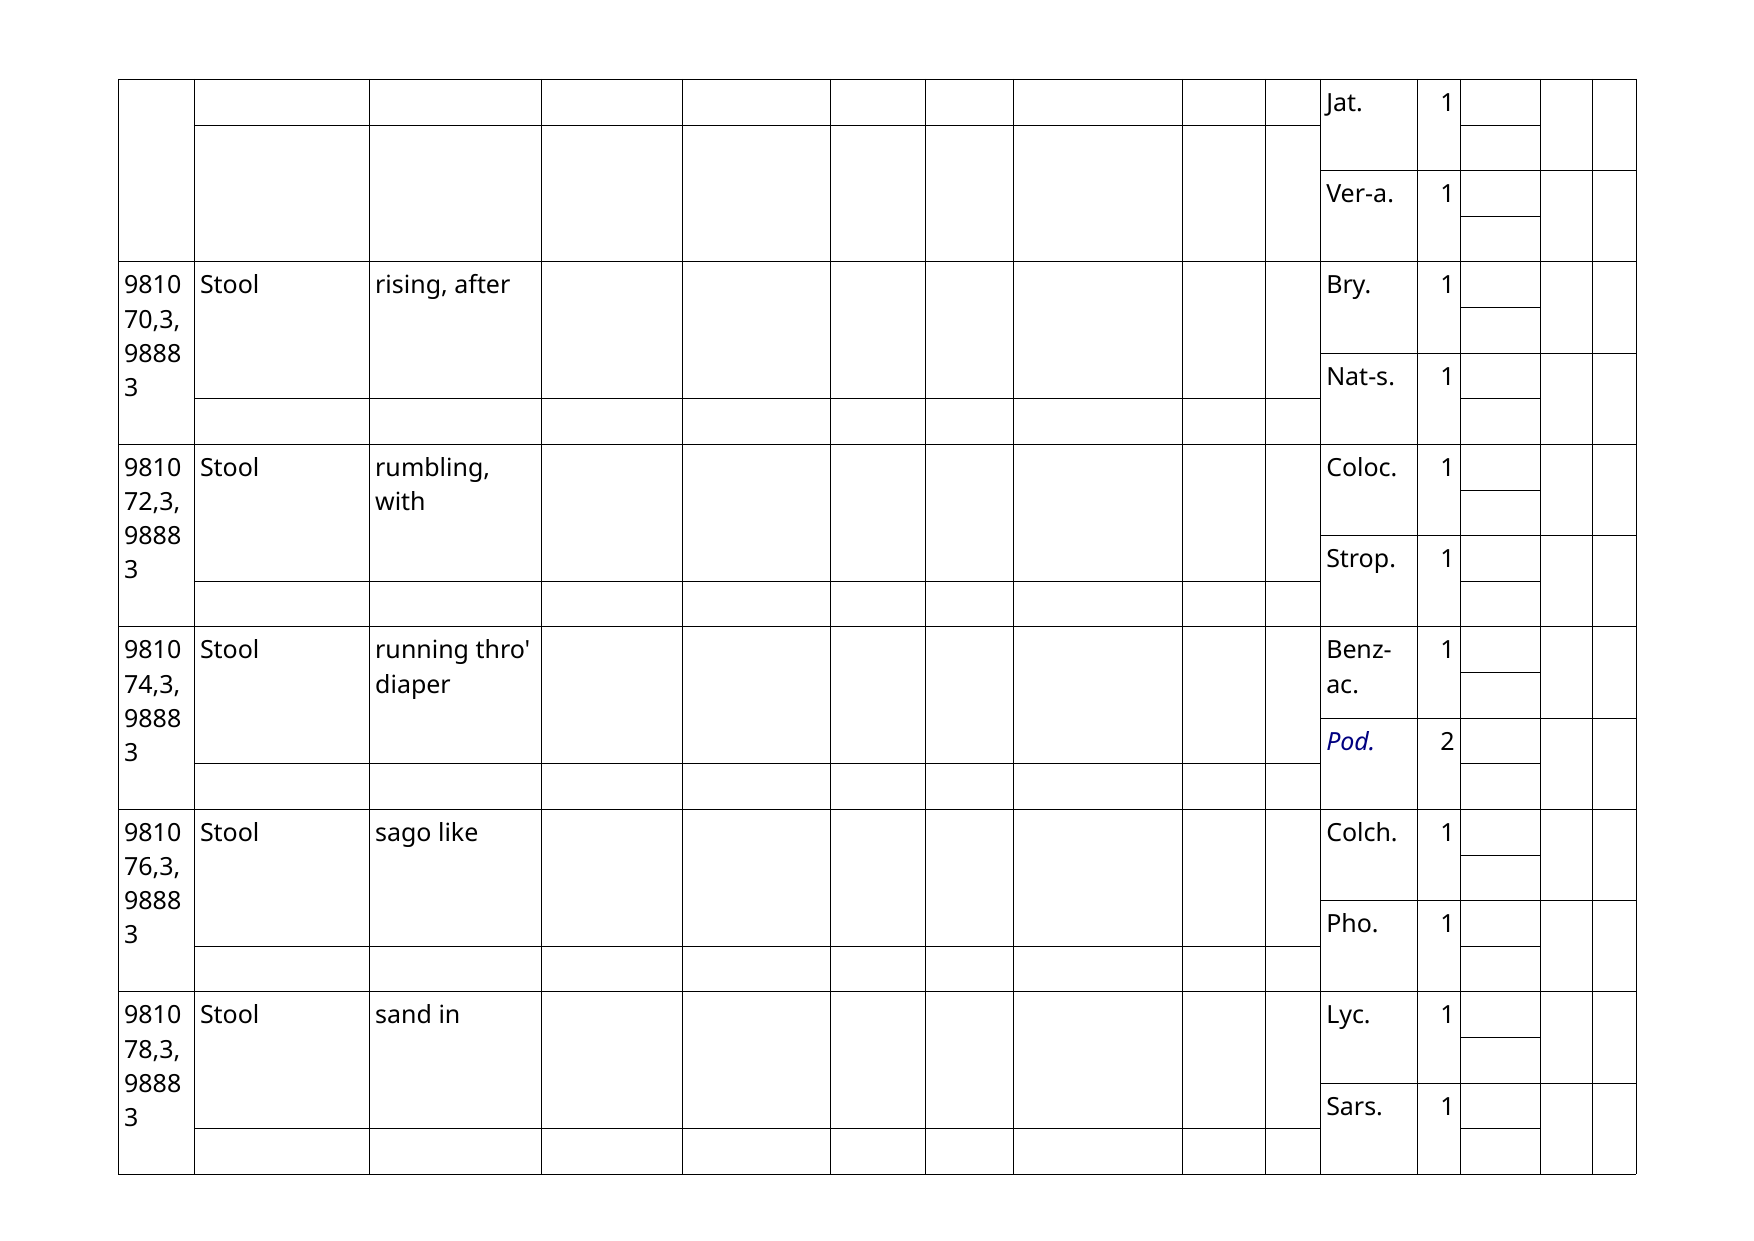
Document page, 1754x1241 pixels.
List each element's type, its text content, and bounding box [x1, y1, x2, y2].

table_cell [1014, 992, 1182, 1128]
table_cell [1183, 582, 1265, 626]
table_cell [1266, 992, 1320, 1128]
table_cell [1461, 673, 1540, 718]
table_cell [926, 810, 1013, 946]
table_cell [1461, 627, 1540, 672]
table_cell Stool [195, 445, 369, 581]
table_cell [1461, 491, 1540, 535]
table_cell [542, 582, 682, 626]
table_cell [1461, 171, 1540, 216]
table_cell [831, 810, 925, 946]
table_cell [370, 80, 541, 124]
table_cell [542, 992, 682, 1128]
table_cell 1 [1418, 810, 1460, 900]
table_cell [1461, 901, 1540, 946]
table_cell [1541, 992, 1592, 1083]
table_cell [1593, 992, 1636, 1083]
table_cell [1014, 262, 1182, 398]
table_cell Jat. [1321, 80, 1417, 170]
table_cell [1183, 445, 1265, 581]
table_cell [831, 582, 925, 626]
table_cell [370, 582, 541, 626]
table_cell [1593, 627, 1636, 718]
table_cell [831, 399, 925, 444]
table_cell [1461, 719, 1540, 763]
table_cell Stool [195, 262, 369, 398]
table_cell [831, 947, 925, 991]
table_cell [1541, 445, 1592, 535]
table_cell [1593, 1084, 1636, 1174]
table_cell [370, 947, 541, 991]
table_cell [1183, 1129, 1265, 1174]
table_cell [831, 126, 925, 261]
table_cell [1461, 445, 1540, 489]
table_cell [1461, 536, 1540, 581]
table_cell rumbling, with [370, 445, 541, 581]
table_cell 981070,3,98883 [119, 262, 194, 444]
table_cell [370, 126, 541, 261]
table_cell [1183, 992, 1265, 1128]
table_cell [1014, 764, 1182, 809]
table_cell [926, 992, 1013, 1128]
table_cell [1461, 354, 1540, 398]
table_cell [1461, 1129, 1540, 1174]
table_cell sand in [370, 992, 541, 1128]
table_cell [1183, 80, 1265, 124]
table_cell [683, 992, 830, 1128]
table_cell [1541, 719, 1592, 809]
table_cell Stool [195, 810, 369, 946]
table_cell Lyc. [1321, 992, 1417, 1083]
table_cell Ver-a. [1321, 171, 1417, 261]
table_cell [1014, 810, 1182, 946]
table_cell [542, 262, 682, 398]
table_cell [1541, 1084, 1592, 1174]
table_cell [1593, 536, 1636, 626]
table_cell [1461, 582, 1540, 626]
table_cell [1461, 399, 1540, 444]
table_cell [1266, 445, 1320, 581]
table_cell Benz-ac. [1321, 627, 1417, 718]
table_cell [1593, 445, 1636, 535]
table_cell [542, 126, 682, 261]
table_cell [195, 126, 369, 261]
table_cell [1183, 947, 1265, 991]
table_cell [926, 947, 1013, 991]
table_cell [1266, 947, 1320, 991]
table_cell [1266, 399, 1320, 444]
table_cell [195, 80, 369, 124]
table_cell [1183, 399, 1265, 444]
table_cell [1541, 810, 1592, 900]
table_cell Nat-s. [1321, 354, 1417, 444]
table_cell Stool [195, 627, 369, 763]
table_cell [1266, 80, 1320, 124]
table_cell [1461, 992, 1540, 1037]
table_cell [1541, 354, 1592, 444]
table_cell [683, 262, 830, 398]
table_cell [542, 445, 682, 581]
table_cell [1461, 80, 1540, 124]
table_cell [542, 764, 682, 809]
table_cell [542, 399, 682, 444]
table_cell [1541, 262, 1592, 353]
table_cell [542, 627, 682, 763]
table_cell [926, 445, 1013, 581]
table_cell [1266, 627, 1320, 763]
table_cell Colch. [1321, 810, 1417, 900]
table_cell [926, 399, 1013, 444]
table_cell [683, 764, 830, 809]
table_cell [926, 262, 1013, 398]
table_cell Strop. [1321, 536, 1417, 626]
table_cell [195, 764, 369, 809]
table_cell [1266, 810, 1320, 946]
table_cell [1593, 901, 1636, 991]
table_cell 981074,3,98883 [119, 627, 194, 809]
table_cell Stool [195, 992, 369, 1128]
table_cell [1014, 947, 1182, 991]
table_cell 1 [1418, 1084, 1460, 1174]
table_cell [1183, 764, 1265, 809]
table_cell [1593, 810, 1636, 900]
table_cell [1541, 171, 1592, 261]
table_cell [1266, 764, 1320, 809]
table_cell [370, 764, 541, 809]
table_cell 1 [1418, 627, 1460, 718]
table_cell [1541, 80, 1592, 170]
table_cell sago like [370, 810, 541, 946]
table_cell 1 [1418, 445, 1460, 535]
table_cell 1 [1418, 171, 1460, 261]
table_cell [831, 992, 925, 1128]
table_cell [1014, 445, 1182, 581]
table_cell 1 [1418, 354, 1460, 444]
table_cell [1593, 80, 1636, 170]
table_cell [831, 262, 925, 398]
table_cell [831, 80, 925, 124]
table_cell [119, 80, 194, 261]
table_cell [926, 627, 1013, 763]
table_cell [683, 582, 830, 626]
table_cell [1183, 126, 1265, 261]
table_cell [1266, 126, 1320, 261]
table_cell [1461, 217, 1540, 261]
table_cell rising, after [370, 262, 541, 398]
table_cell [1014, 582, 1182, 626]
table_cell [683, 1129, 830, 1174]
table_cell [1461, 810, 1540, 854]
table_cell [926, 582, 1013, 626]
table_cell [1593, 719, 1636, 809]
table_cell 981076,3,98883 [119, 810, 194, 991]
table_cell [1014, 80, 1182, 124]
table_cell [1461, 1084, 1540, 1128]
table_cell [542, 1129, 682, 1174]
table_cell [831, 764, 925, 809]
table_cell [1183, 627, 1265, 763]
table_cell [542, 80, 682, 124]
table_cell [1014, 1129, 1182, 1174]
table_cell [195, 582, 369, 626]
table_cell running thro' diaper [370, 627, 541, 763]
table_cell 1 [1418, 992, 1460, 1083]
table_cell [1266, 582, 1320, 626]
table_cell [1461, 947, 1540, 991]
table_cell Coloc. [1321, 445, 1417, 535]
table_cell [831, 1129, 925, 1174]
table_cell [831, 627, 925, 763]
table_cell [683, 126, 830, 261]
table_cell [831, 445, 925, 581]
table_cell [1541, 627, 1592, 718]
table_cell 1 [1418, 262, 1460, 353]
table_cell [683, 810, 830, 946]
table_cell [195, 399, 369, 444]
table_cell [1014, 126, 1182, 261]
table_cell 1 [1418, 536, 1460, 626]
table_cell [370, 399, 541, 444]
table_cell [683, 445, 830, 581]
table_cell [1461, 126, 1540, 170]
table_cell [926, 126, 1013, 261]
table_cell [195, 1129, 369, 1174]
table_cell [926, 80, 1013, 124]
table_cell [683, 627, 830, 763]
table_cell [683, 947, 830, 991]
table_cell [1593, 354, 1636, 444]
table_cell 981078,3,98883 [119, 992, 194, 1174]
table_cell Pho. [1321, 901, 1417, 991]
table_cell [926, 1129, 1013, 1174]
table_cell [1266, 262, 1320, 398]
table_cell [1461, 1038, 1540, 1083]
table_cell [195, 947, 369, 991]
table_cell [1593, 171, 1636, 261]
table_cell [542, 947, 682, 991]
table_cell [1461, 856, 1540, 900]
table_cell [1014, 399, 1182, 444]
table_cell [683, 80, 830, 124]
table_cell Pod. [1321, 719, 1417, 809]
table_cell [1183, 262, 1265, 398]
table_cell [926, 764, 1013, 809]
table_cell [1014, 627, 1182, 763]
table_cell Bry. [1321, 262, 1417, 353]
table_cell 1 [1418, 80, 1460, 170]
table_cell [370, 1129, 541, 1174]
table_cell 2 [1418, 719, 1460, 809]
table_cell [1461, 262, 1540, 307]
table_cell [1266, 1129, 1320, 1174]
table_cell [1593, 262, 1636, 353]
table_cell [1183, 810, 1265, 946]
table_cell 1 [1418, 901, 1460, 991]
table_cell [1461, 764, 1540, 809]
table_cell [1461, 308, 1540, 353]
table_cell [542, 810, 682, 946]
table_cell [1541, 536, 1592, 626]
table_cell 981072,3,98883 [119, 445, 194, 626]
table_cell [683, 399, 830, 444]
table_cell Sars. [1321, 1084, 1417, 1174]
table_cell [1541, 901, 1592, 991]
